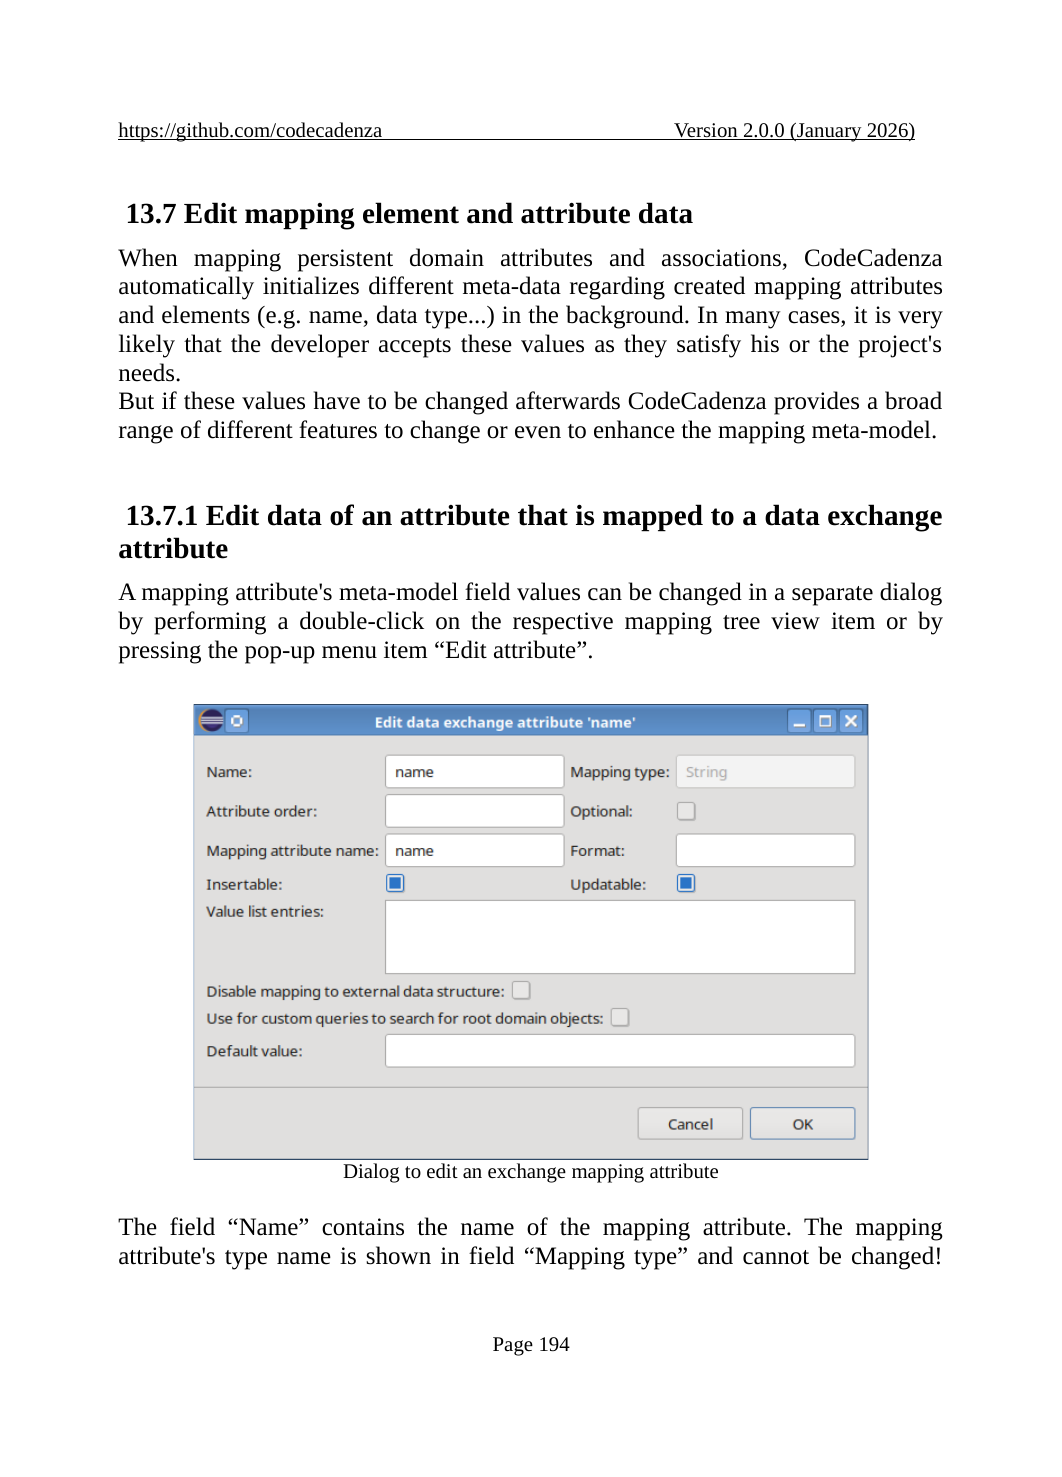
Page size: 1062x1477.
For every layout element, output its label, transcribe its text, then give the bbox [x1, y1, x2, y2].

text But if these values have to be changed afterwards CodeCadenza provides a broad range of different features to change or even to enhance the mapping meta-model. [118, 386, 944, 444]
text The field “Name” contains the name of the mapping attribute. The mapping attribute's type name is shown in field “Mapping type” and cannot be changed! [118, 1212, 944, 1269]
text Dialog to edit an exchange mapping attribute [193, 1160, 868, 1183]
text A mapping attribute's meta-model field values can be changed in a separate dialog by performing a double-click on the respective mapping tree view item or by pressing the pop-up menu item “Edit attribute”. [118, 577, 944, 663]
subtitle Edit data of an attribute that is mapped to a data exchange attribute [118, 498, 944, 565]
picture [193, 704, 869, 1160]
text When mapping persistent domain attributes and associations, CodeCadenza automatically initializes different meta-data regarding created mapping attributes and elements (e.g. name, data type...) in the background. In many cases, it is very likely that the developer accepts these values as they satisfy his or the project's needs. [118, 243, 944, 386]
subtitle Edit mapping element and attribute data [118, 197, 944, 230]
